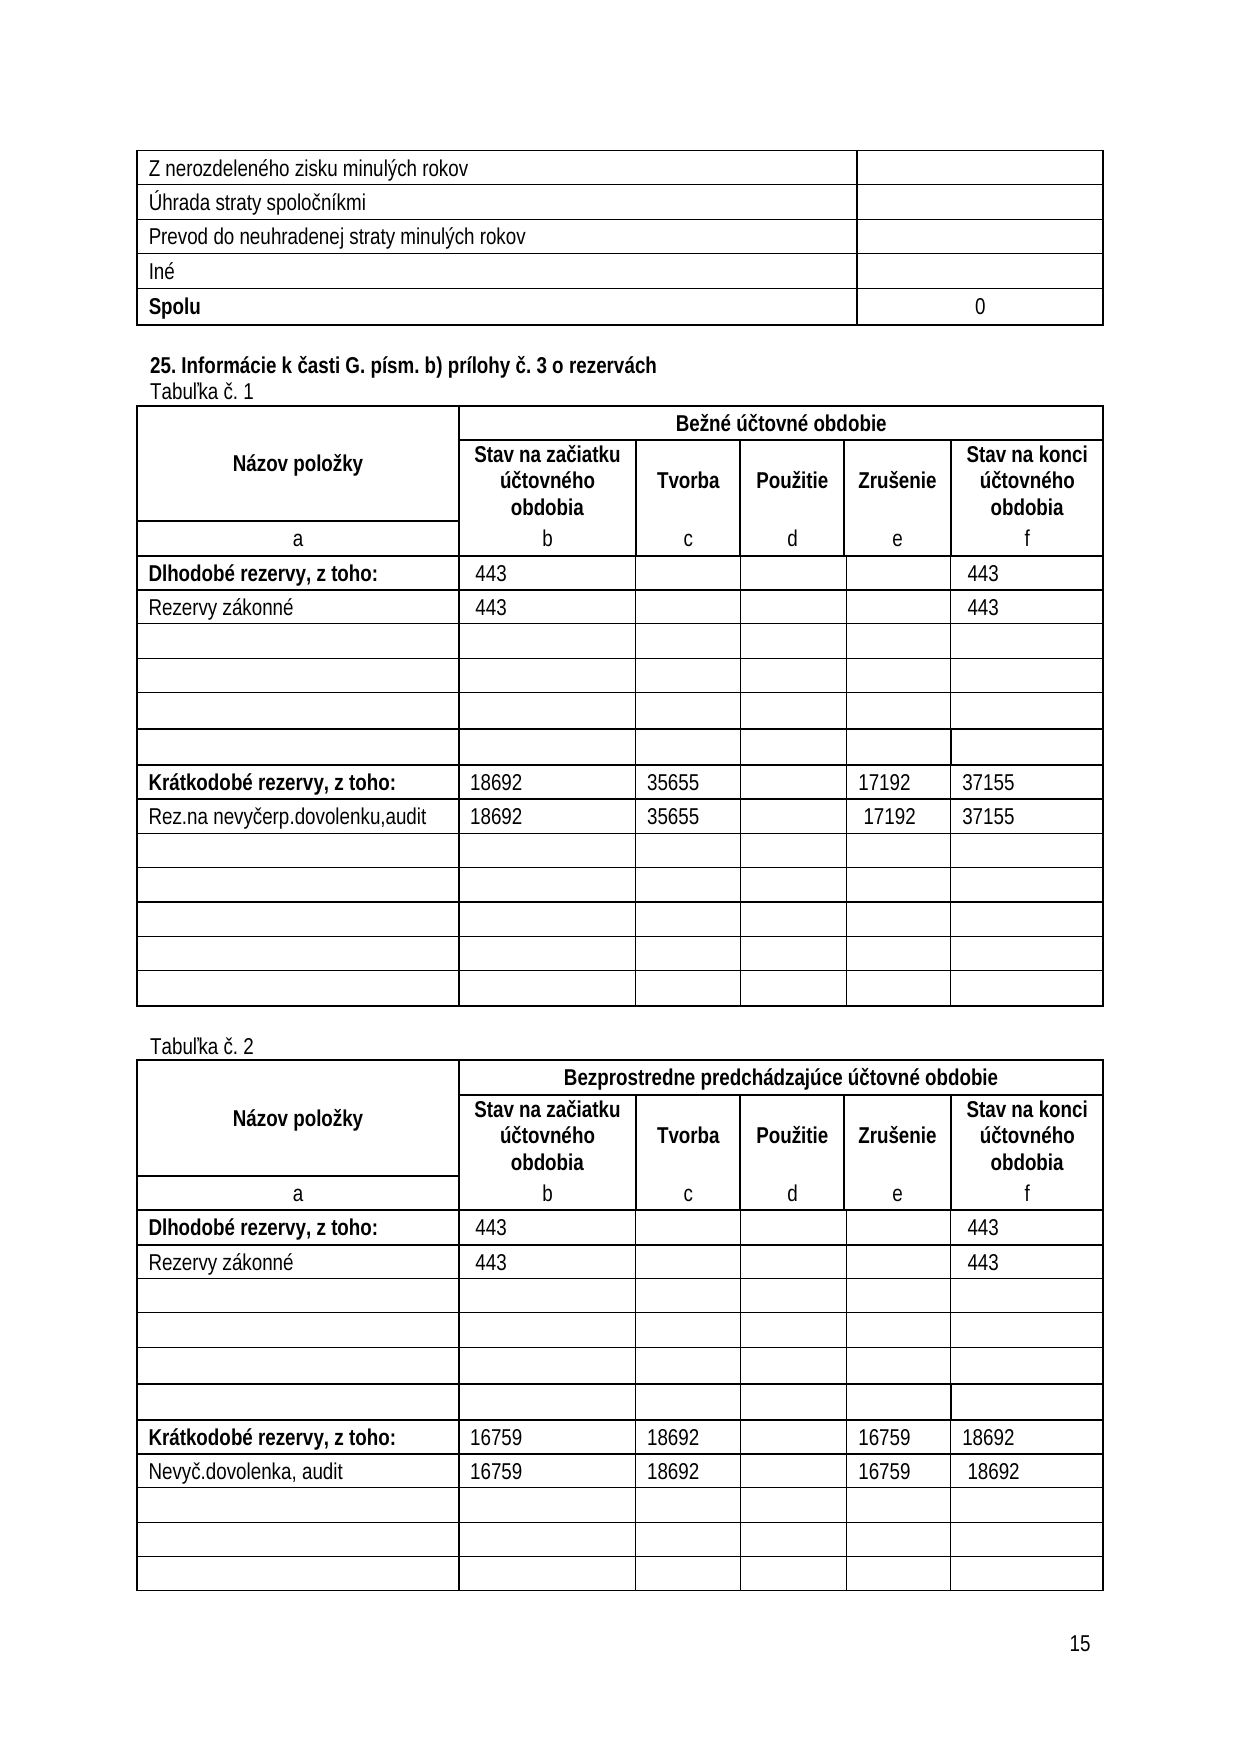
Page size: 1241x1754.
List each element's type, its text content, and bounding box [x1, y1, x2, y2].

table_cell [741, 903, 846, 936]
table_cell Tvorba [637, 441, 739, 520]
table_cell [138, 937, 458, 970]
table_cell e [845, 520, 950, 554]
table_cell [951, 903, 1102, 936]
table_cell [138, 1348, 458, 1383]
table_cell [951, 1557, 1102, 1590]
table_cell Použitie [741, 1096, 843, 1175]
table_cell Rezervy zákonné [138, 591, 458, 623]
table_cell Z nerozdeleného zisku minulých rokov [138, 151, 856, 184]
table_cell Tvorba [637, 1096, 739, 1175]
table_cell 18692 [951, 1421, 1102, 1453]
table_cell Rezervy zákonné [138, 1246, 458, 1278]
table_cell [951, 1313, 1102, 1347]
table_cell [951, 834, 1102, 867]
table_cell 443 [460, 1211, 635, 1243]
table_cell [847, 1557, 950, 1590]
table_cell [741, 834, 846, 867]
table_cell 18692 [636, 1455, 740, 1487]
table_header Názov položky [138, 1061, 458, 1175]
table_cell 35655 [636, 766, 740, 798]
table_cell [951, 1523, 1102, 1556]
table_cell [847, 1211, 950, 1243]
table_cell [636, 1488, 740, 1522]
table_cell Použitie [741, 441, 843, 520]
table_cell Iné [138, 254, 856, 287]
table_cell [460, 1279, 635, 1312]
table_cell 18692 [951, 1455, 1102, 1487]
table_cell [636, 1313, 740, 1347]
table_cell Zrušenie [845, 441, 950, 520]
table_cell [138, 1385, 458, 1418]
table_cell [138, 1279, 458, 1312]
table_cell [636, 1279, 740, 1312]
table_cell Stav na začiatku účtovného obdobia [460, 441, 635, 520]
table_cell [138, 624, 458, 658]
table_cell Spolu [138, 289, 856, 323]
table_cell [636, 659, 740, 692]
table_cell 18692 [460, 766, 635, 798]
table_cell [138, 903, 458, 936]
table_cell [460, 1348, 635, 1383]
table_cell [636, 971, 740, 1004]
table_cell [636, 937, 740, 970]
table_cell 18692 [636, 1421, 740, 1453]
table_cell b [460, 520, 635, 554]
table_cell [951, 659, 1102, 692]
table_cell Nevyč.dovolenka, audit [138, 1455, 458, 1487]
table_cell [460, 659, 635, 692]
table_cell a [138, 522, 458, 554]
table_cell b [460, 1175, 635, 1209]
table_cell [138, 1523, 458, 1556]
table_cell 443 [951, 591, 1102, 623]
table_cell 37155 [951, 766, 1102, 798]
table_cell 443 [951, 1246, 1102, 1278]
table_cell [847, 834, 950, 867]
table_cell [636, 1348, 740, 1383]
table_cell [741, 1523, 846, 1556]
table_cell d [741, 520, 843, 554]
table_cell 443 [460, 1246, 635, 1278]
table_cell [847, 659, 950, 692]
table_cell [741, 1211, 846, 1243]
title 25. Informácie k časti G. písm. b) prílohy č. 3 o rezervách [150, 352, 1090, 378]
table_header Bezprostredne predchádzajúce účtovné obdobie [460, 1061, 1102, 1094]
table_cell 17192 [847, 766, 950, 798]
table_cell [847, 1348, 950, 1383]
table_cell [951, 693, 1102, 728]
table_cell [741, 1455, 846, 1487]
table_cell [138, 868, 458, 901]
table_cell 443 [460, 591, 635, 623]
table_cell [460, 903, 635, 936]
table_cell Prevod do neuhradenej straty minulých rokov [138, 220, 856, 253]
table_cell [847, 1313, 950, 1347]
table_cell [951, 971, 1102, 1004]
table_cell Rez.na nevyčerp.dovolenku,audit [138, 800, 458, 833]
table_cell 16759 [847, 1421, 950, 1453]
table_cell Stav na konci účtovného obdobia [952, 1096, 1102, 1175]
table_cell [741, 1557, 846, 1590]
table_cell [847, 1279, 950, 1312]
table_cell [858, 220, 1102, 253]
table_cell [741, 693, 846, 728]
table_cell [741, 800, 846, 833]
table_cell 17192 [847, 800, 950, 833]
table_cell [858, 151, 1102, 184]
table_cell [741, 1385, 846, 1418]
table_cell 16759 [460, 1421, 635, 1453]
table_cell [460, 1557, 635, 1590]
table_cell [951, 1348, 1102, 1383]
table_cell 16759 [847, 1455, 950, 1487]
table_cell [138, 1488, 458, 1522]
table_cell d [741, 1175, 843, 1209]
table_cell e [845, 1175, 950, 1209]
table_cell [847, 971, 950, 1004]
table_cell [460, 1488, 635, 1522]
table_cell [741, 1313, 846, 1347]
table_cell [858, 254, 1102, 287]
table_cell [138, 1557, 458, 1590]
table_cell [460, 868, 635, 901]
table_cell Stav na začiatku účtovného obdobia [460, 1096, 635, 1175]
table_cell 16759 [460, 1455, 635, 1487]
table_cell [847, 591, 950, 623]
table_cell c [637, 520, 739, 554]
table_cell [636, 624, 740, 658]
table_cell 35655 [636, 800, 740, 833]
table_cell [951, 868, 1102, 901]
table_cell Úhrada straty spoločníkmi [138, 185, 856, 219]
table_cell [636, 1246, 740, 1278]
table_cell Krátkodobé rezervy, z toho: [138, 1421, 458, 1453]
table_cell [138, 834, 458, 867]
table_cell [636, 868, 740, 901]
table_cell [741, 659, 846, 692]
table_cell [741, 937, 846, 970]
table_cell Zrušenie [845, 1096, 950, 1175]
table_cell [847, 1385, 950, 1418]
table_cell Dlhodobé rezervy, z toho: [138, 1211, 458, 1243]
table_cell a [138, 1177, 458, 1209]
table_cell [636, 1523, 740, 1556]
table_cell [138, 693, 458, 728]
table_cell [952, 730, 1102, 764]
table_cell [636, 1211, 740, 1243]
table_cell [847, 937, 950, 970]
text Tabuľka č. 2 [150, 1033, 1090, 1059]
table_cell Krátkodobé rezervy, z toho: [138, 766, 458, 798]
table_cell [636, 903, 740, 936]
table_cell 0 [858, 289, 1102, 323]
table_cell [951, 1488, 1102, 1522]
table_cell [460, 624, 635, 658]
table_cell [460, 937, 635, 970]
table_cell [741, 766, 846, 798]
table_cell [847, 1246, 950, 1278]
table_cell [951, 624, 1102, 658]
table_cell [636, 693, 740, 728]
table_header Bežné účtovné obdobie [460, 407, 1102, 439]
table_cell [847, 730, 950, 764]
table_cell [741, 1348, 846, 1383]
table_cell Dlhodobé rezervy, z toho: [138, 557, 458, 589]
table_cell [741, 1421, 846, 1453]
table_cell [951, 1279, 1102, 1312]
table_cell [847, 1523, 950, 1556]
table_cell [636, 1557, 740, 1590]
table_cell 443 [951, 557, 1102, 589]
table_cell [847, 624, 950, 658]
table_cell [138, 1313, 458, 1347]
table_cell 18692 [460, 800, 635, 833]
table_cell [741, 730, 846, 764]
table_cell [741, 624, 846, 658]
table_cell [460, 834, 635, 867]
table_cell [952, 1385, 1102, 1418]
table_cell [138, 659, 458, 692]
table_cell [460, 693, 635, 728]
table_cell c [637, 1175, 739, 1209]
table_cell [741, 1246, 846, 1278]
table_cell [741, 1488, 846, 1522]
table_cell [741, 971, 846, 1004]
table_cell [460, 1385, 635, 1418]
table_cell f [952, 1175, 1102, 1209]
text Tabuľka č. 1 [150, 378, 1090, 404]
table_cell [847, 693, 950, 728]
table_cell [951, 937, 1102, 970]
table_cell [636, 1385, 740, 1418]
table_cell Stav na konci účtovného obdobia [952, 441, 1102, 520]
table_cell [636, 591, 740, 623]
table_cell [460, 1313, 635, 1347]
table_cell [847, 868, 950, 901]
table_cell f [952, 520, 1102, 554]
table_cell 443 [951, 1211, 1102, 1243]
table_cell [636, 557, 740, 589]
table_cell [460, 971, 635, 1004]
table_cell [741, 557, 846, 589]
table_header Názov položky [138, 407, 458, 520]
table_cell [847, 1488, 950, 1522]
table_cell [741, 591, 846, 623]
table_cell [460, 1523, 635, 1556]
table_cell [138, 971, 458, 1004]
table_cell [741, 868, 846, 901]
table_cell [636, 730, 740, 764]
table_cell [138, 730, 458, 764]
table_cell [460, 730, 635, 764]
table_cell 443 [460, 557, 635, 589]
table_cell [847, 903, 950, 936]
table_cell [847, 557, 950, 589]
table_cell 37155 [951, 800, 1102, 833]
table_cell [636, 834, 740, 867]
table_cell [741, 1279, 846, 1312]
table_cell [858, 185, 1102, 219]
